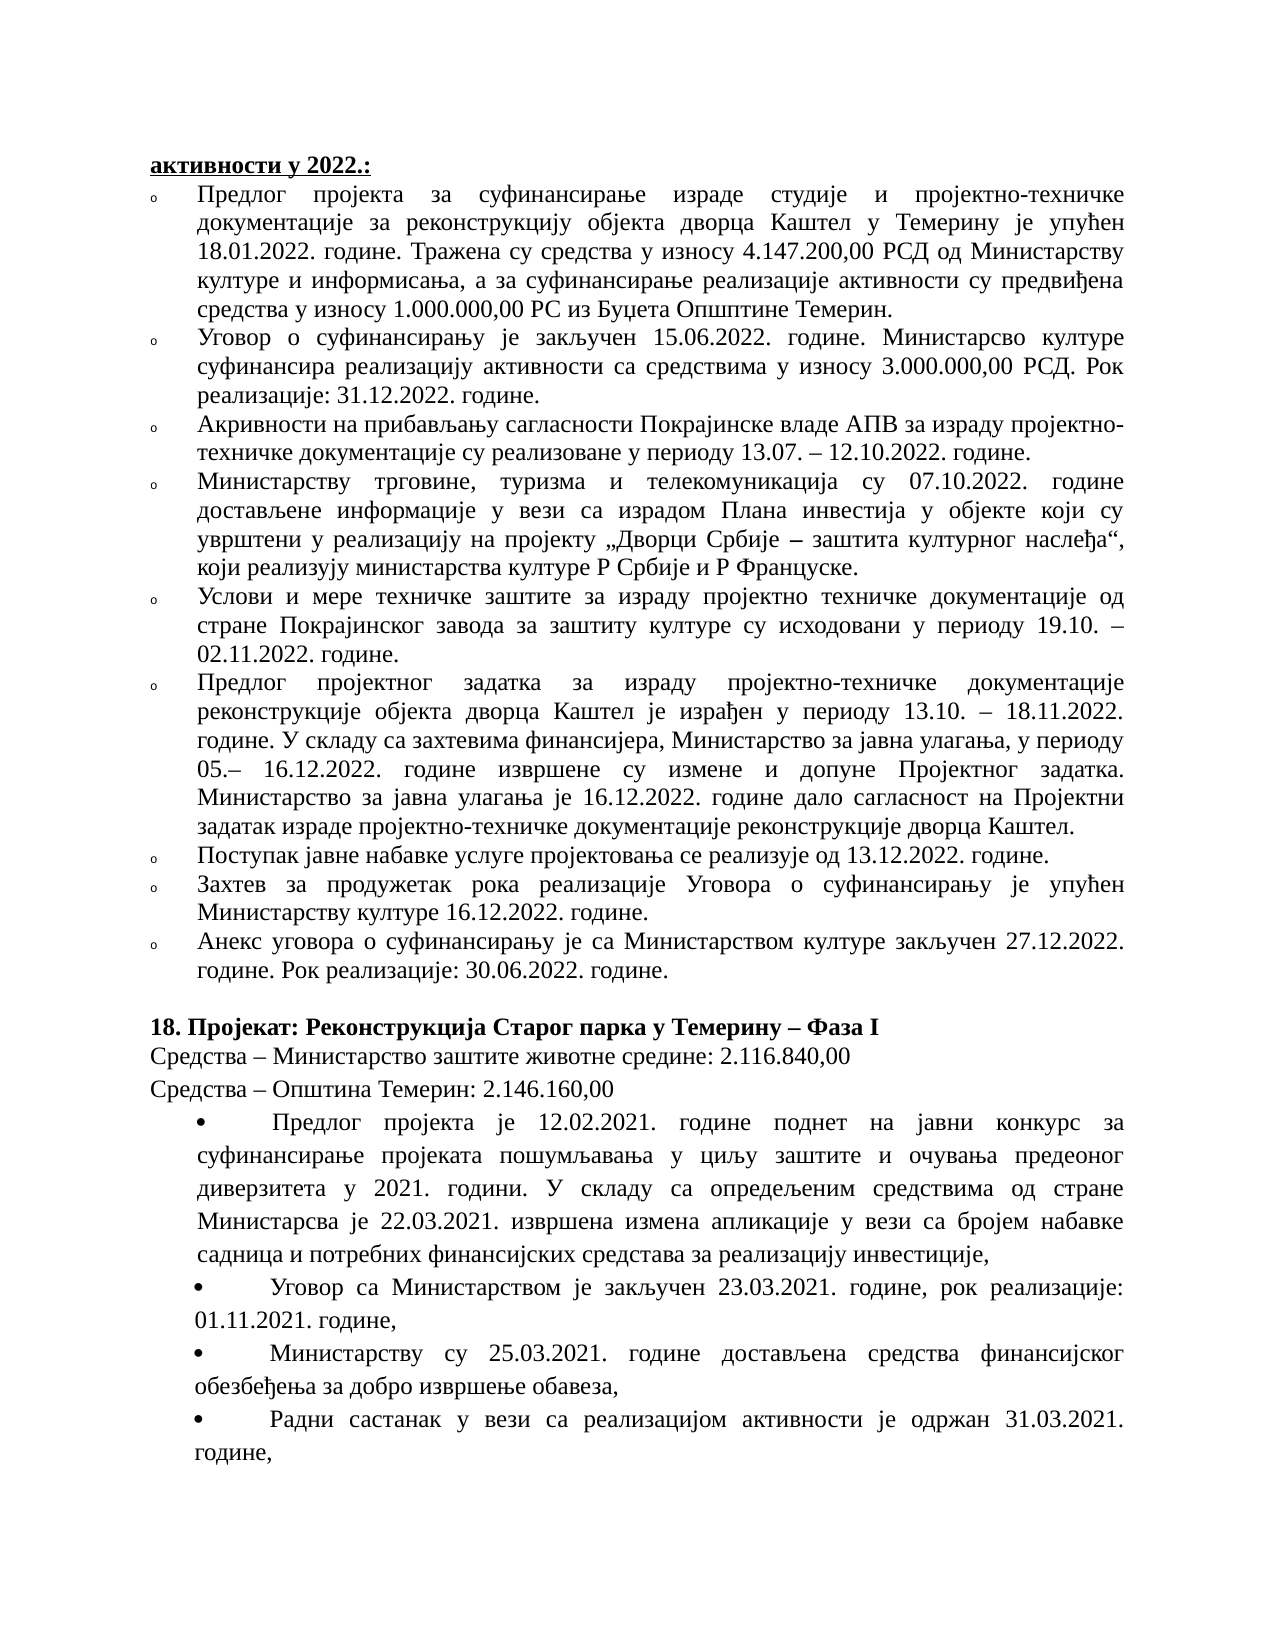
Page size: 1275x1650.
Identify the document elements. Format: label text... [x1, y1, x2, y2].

list Захтев за продужетак рока реализације Уговора о суфинансирању је упућен Министарству културе 16.12.2022. године. [150, 869, 1125, 926]
list Анекс уговора о суфинансирању је са Министарством културе закључен 27.12.2022. године. Рок реализације: 30.06.2022. године. [150, 926, 1125, 984]
list Предлог пројекта је 12.02.2021. године поднет на јавни конкурс за суфинансирање пројеката пошумљавања у циљу заштите и очувања предеоног диверзитета у 2021. години. У складу са опредељеним средствима од стране Министарсва је 22.03.2021. извршена измена апликације у вези са бројем набавке садница и потребних финансијских средстава за реализацију инвестиције, [197, 1107, 1125, 1268]
list Уговор о суфинансирању је закључен 15.06.2022. године. Министарсво културе суфинансира реализацију активности са средствима у износу 3.000.000,00 РСД. Рок реализације: 31.12.2022. године. [150, 322, 1125, 409]
list Уговор са Министарством је закључен 23.03.2021. године, рок реализације: 01.11.2021. године, [194, 1272, 1125, 1334]
list Услови и мере техничке заштите за израду пројектно техничке документације од стране Покрајинског завода за заштиту културе су исходовани у периоду 19.10. – 02.11.2022. године. [150, 581, 1125, 667]
list Министарству су 25.03.2021. године достављена средства финансијског обезбеђења за добро извршење обавеза, [194, 1338, 1125, 1400]
list Поступак јавне набавке услуге пројектовања се реализује од 13.12.2022. године. [150, 840, 1125, 869]
text активности у 2022.: [150, 150, 1125, 179]
list Радни састанак у вези са реализацијом активности је одржан 31.03.2021. године, [194, 1404, 1125, 1466]
text Средства – Министарство заштите животне средине: 2.116.840,00 [150, 1041, 1125, 1070]
list Министарству трговине, туризма и телекомуникација су 07.10.2022. године достављене информације у вези са израдом Плана инвестија у објекте који су уврштени у реализацију на пројекту „Дворци Србије – заштита културног наслеђа“, који реализују министарства културе Р Србије и Р Француске. [150, 466, 1125, 581]
list Предлог пројектног задатка за израду пројектно-техничке документације реконструкције објекта дворца Каштел је израђен у периоду 13.10. – 18.11.2022. године. У складу са захтевима финансијера, Министарство за јавна улагања, у периоду 05.– 16.12.2022. године извршене су измене и допуне Пројектног задатка. Министарство за јавна улагања је 16.12.2022. године дало сагласност на Пројектни задатак израде пројектно-техничке документације реконструкције дворца Каштел. [150, 667, 1125, 840]
list Акривности на прибављању сагласности Покрајинске владе АПВ за израду пројектно-техничке документације су реализоване у периоду 13.07. – 12.10.2022. године. [150, 409, 1125, 466]
subtitle 18. Пројекат: Реконструкција Старог парка у Темерину – Фаза I [150, 1012, 1125, 1041]
text Средства – Општина Темерин: 2.146.160,00 [150, 1074, 1125, 1103]
list Предлог пројекта за суфинансирање израде студије и пројектно-техничке документације за реконструкцију објекта дворца Каштел у Темерину је упућен 18.01.2022. године. Тражена су средства у износу 4.147.200,00 РСД од Министарству културе и информисања, а за суфинансирање реализације активности су предвиђена средства у износу 1.000.000,00 РС из Буџета Опшптине Темерин. [150, 179, 1125, 322]
